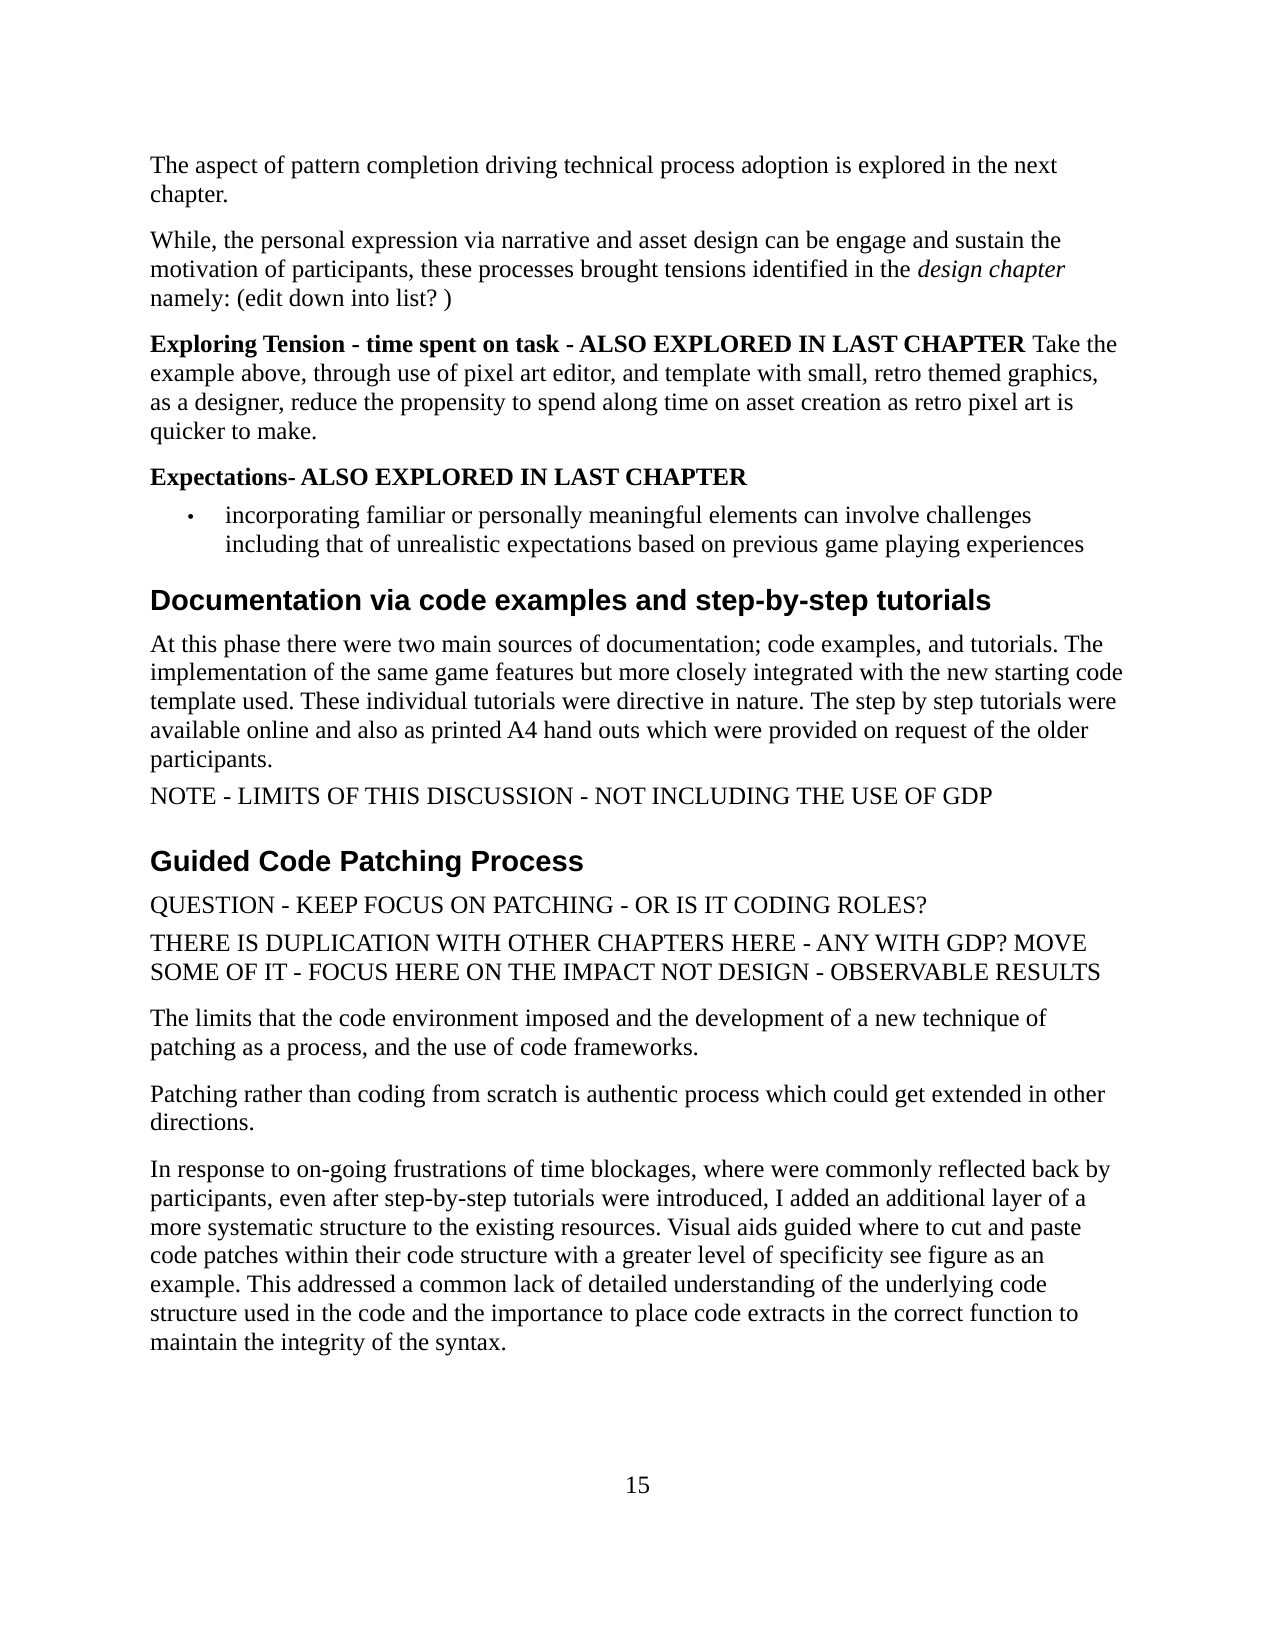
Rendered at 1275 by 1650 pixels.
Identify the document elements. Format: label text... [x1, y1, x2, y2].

subtitle Guided Code Patching Process [150, 844, 1125, 878]
text Exploring Tension - time spent on task - ALSO EXPLORED IN LAST CHAPTER Take the example above, through use of pixel art editor, and template with small, retro themed graphics, as a designer, reduce the propensity to spend along time on asset creation as retro pixel art is quicker to make. [150, 329, 1125, 444]
text At this phase there were two main sources of documentation; code examples, and tutorials. The implementation of the same game features but more closely integrated with the new starting code template used. These individual tutorials were directive in nature. The step by step tutorials were available online and also as printed A4 hand outs which were provided on request of the older participants. [150, 629, 1125, 772]
text In response to on-going frustrations of time blockages, where were commonly reflected back by participants, even after step-by-step tutorials were introduced, I added an additional layer of a more systematic structure to the existing resources. Visual aids guided where to cut and paste code patches within their code structure with a greater level of specificity see figure as an example. This addressed a common lack of detailed understanding of the underlying code structure used in the code and the importance to place code extracts in the correct function to maintain the integrity of the syntax. [150, 1154, 1125, 1355]
text Patching rather than coding from scratch is authentic process which could get extended in other directions. [150, 1079, 1125, 1136]
list incorporating familiar or personally meaningful elements can involve challenges including that of unrealistic expectations based on previous game playing experiences [187, 500, 1125, 558]
subtitle Documentation via code examples and step-by-step tutorials [150, 583, 1125, 616]
text NOTE - LIMITS OF THIS DISCUSSION - NOT INCLUDING THE USE OF GDP [150, 781, 1125, 810]
text The limits that the code environment imposed and the development of a new technique of patching as a process, and the use of code frameworks. [150, 1003, 1125, 1061]
text Expectations- ALSO EXPLORED IN LAST CHAPTER [150, 462, 1125, 491]
text QUESTION - KEEP FOCUS ON PATCHING - OR IS IT CODING ROLES? [150, 890, 1125, 919]
text The aspect of pattern completion driving technical process adoption is explored in the next chapter. [150, 150, 1125, 207]
text While, the personal expression via narrative and asset design can be engage and sustain the motivation of participants, these processes brought tensions identified in the design chapter namely: (edit down into list? ) [150, 225, 1125, 312]
text THERE IS DUPLICATION WITH OTHER CHAPTERS HERE - ANY WITH GDP? MOVE SOME OF IT - FOCUS HERE ON THE IMPACT NOT DESIGN - OBSERVABLE RESULTS [150, 928, 1125, 985]
